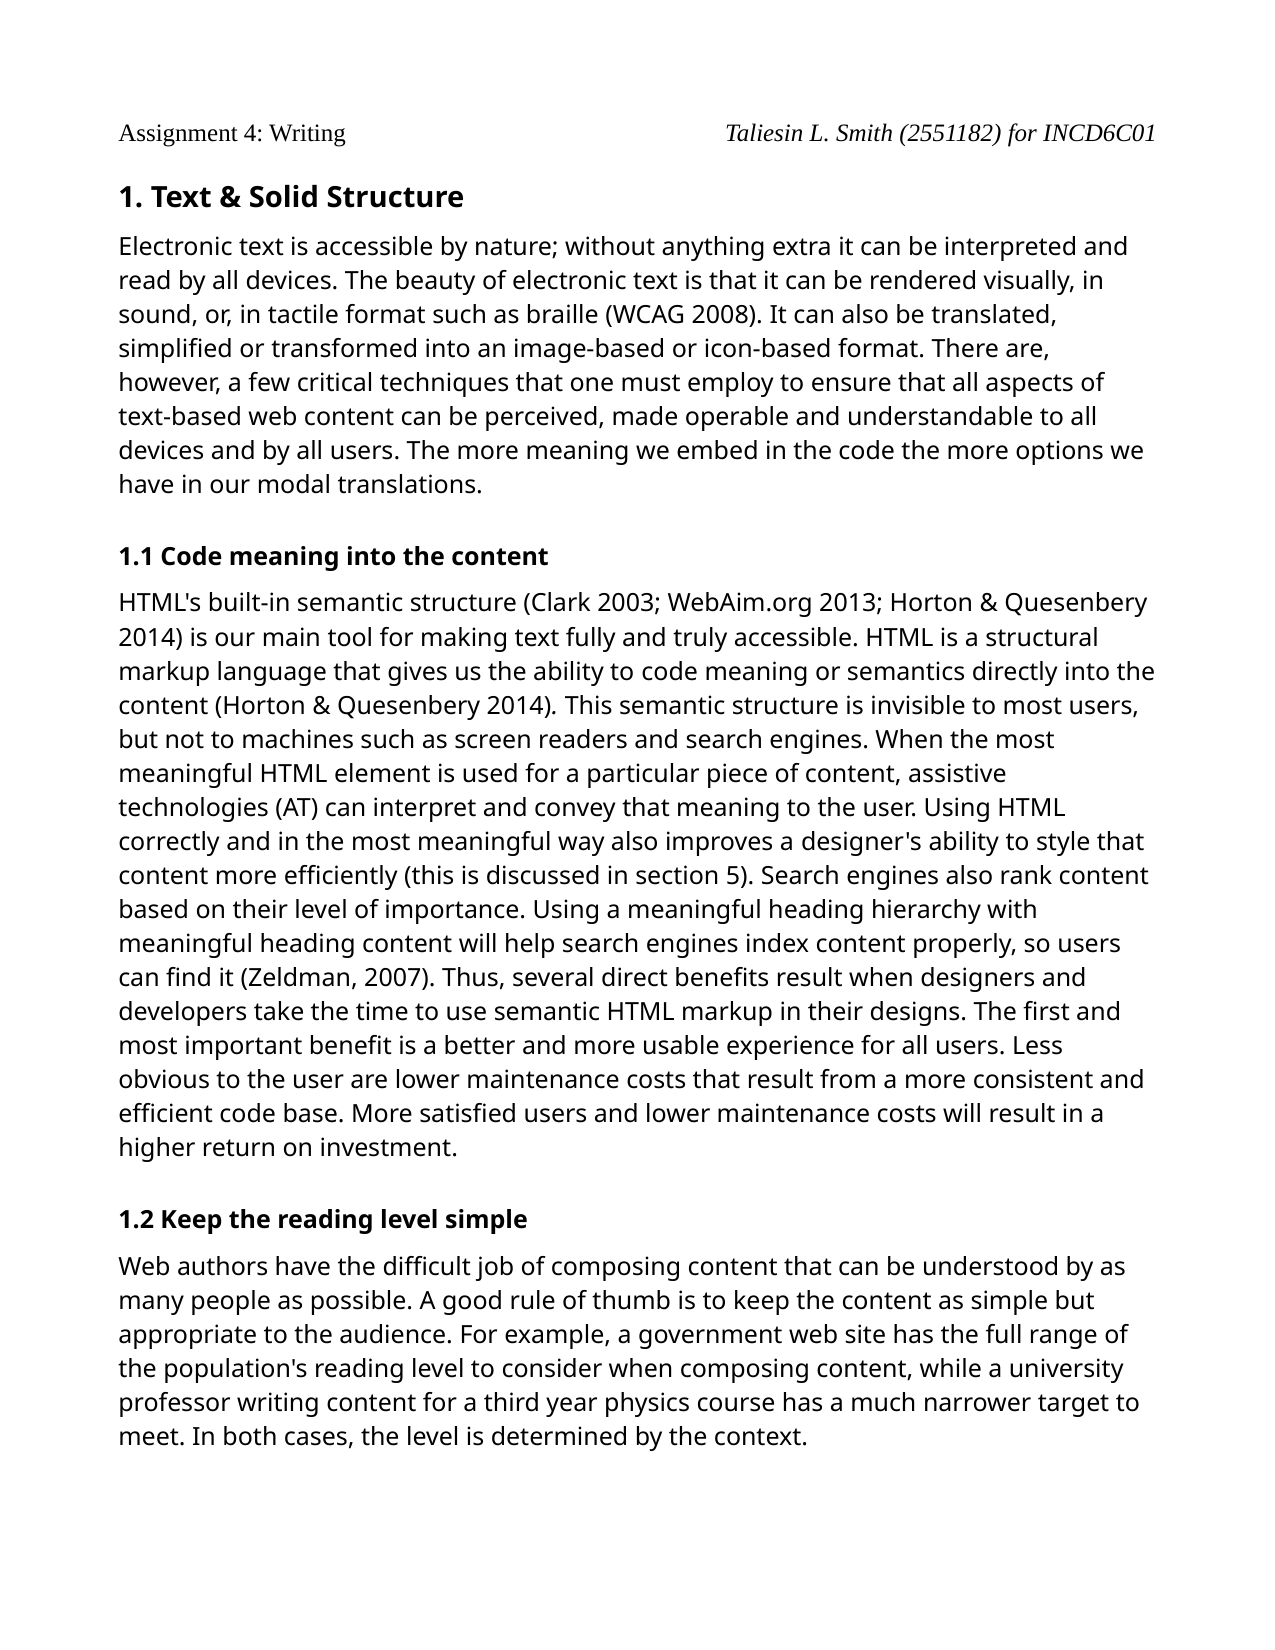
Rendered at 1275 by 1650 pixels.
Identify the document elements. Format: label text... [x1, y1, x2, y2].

text Web authors have the difficult job of composing content that can be understood by as many people as possible. A good rule of thumb is to keep the content as simple but appropriate to the audience. For example, a government web site has the full range of the population's reading level to consider when composing content, while a university professor writing content for a third year physics course has a much narrower target to meet. In both cases, the level is determined by the context. [118, 1248, 1157, 1453]
text HTML's built-in semantic structure (Clark 2003; WebAim.org 2013; Horton & Quesenbery 2014) is our main tool for making text fully and truly accessible. HTML is a structural markup language that gives us the ability to code meaning or semantics directly into the content (Horton & Quesenbery 2014). This semantic structure is invisible to most users, but not to machines such as screen readers and search engines. When the most meaningful HTML element is used for a particular piece of content, assistive technologies (AT) can interpret and convey that meaning to the user. Using HTML correctly and in the most meaningful way also improves a designer's ability to style that content more efficiently (this is discussed in section 5). Search engines also rank content based on their level of importance. Using a meaningful heading hierarchy with meaningful heading content will help search engines index content properly, so users can find it (Zeldman, 2007). Thus, several direct benefits result when designers and developers take the time to use semantic HTML markup in their designs. The first and most important benefit is a better and more usable experience for all users. Less obvious to the user are lower maintenance costs that result from a more consistent and efficient code base. More satisfied users and lower maintenance costs will result in a higher return on investment. [118, 585, 1157, 1164]
subtitle 1. Text & Solid Structure [118, 176, 1157, 216]
subtitle 1.2 Keep the reading level simple [118, 1202, 1157, 1236]
subtitle 1.1 Code meaning into the content [118, 538, 1157, 573]
text Electronic text is accessible by nature; without anything extra it can be interpreted and read by all devices. The beauty of electronic text is that it can be rendered visually, in sound, or, in tactile format such as braille (WCAG 2008). It can also be translated, simplified or transformed into an image-based or icon-based format. There are, however, a few critical techniques that one must employ to ensure that all aspects of text-based web content can be perceived, made operable and understandable to all devices and by all users. The more meaning we embed in the code the more options we have in our modal translations. [118, 228, 1157, 501]
